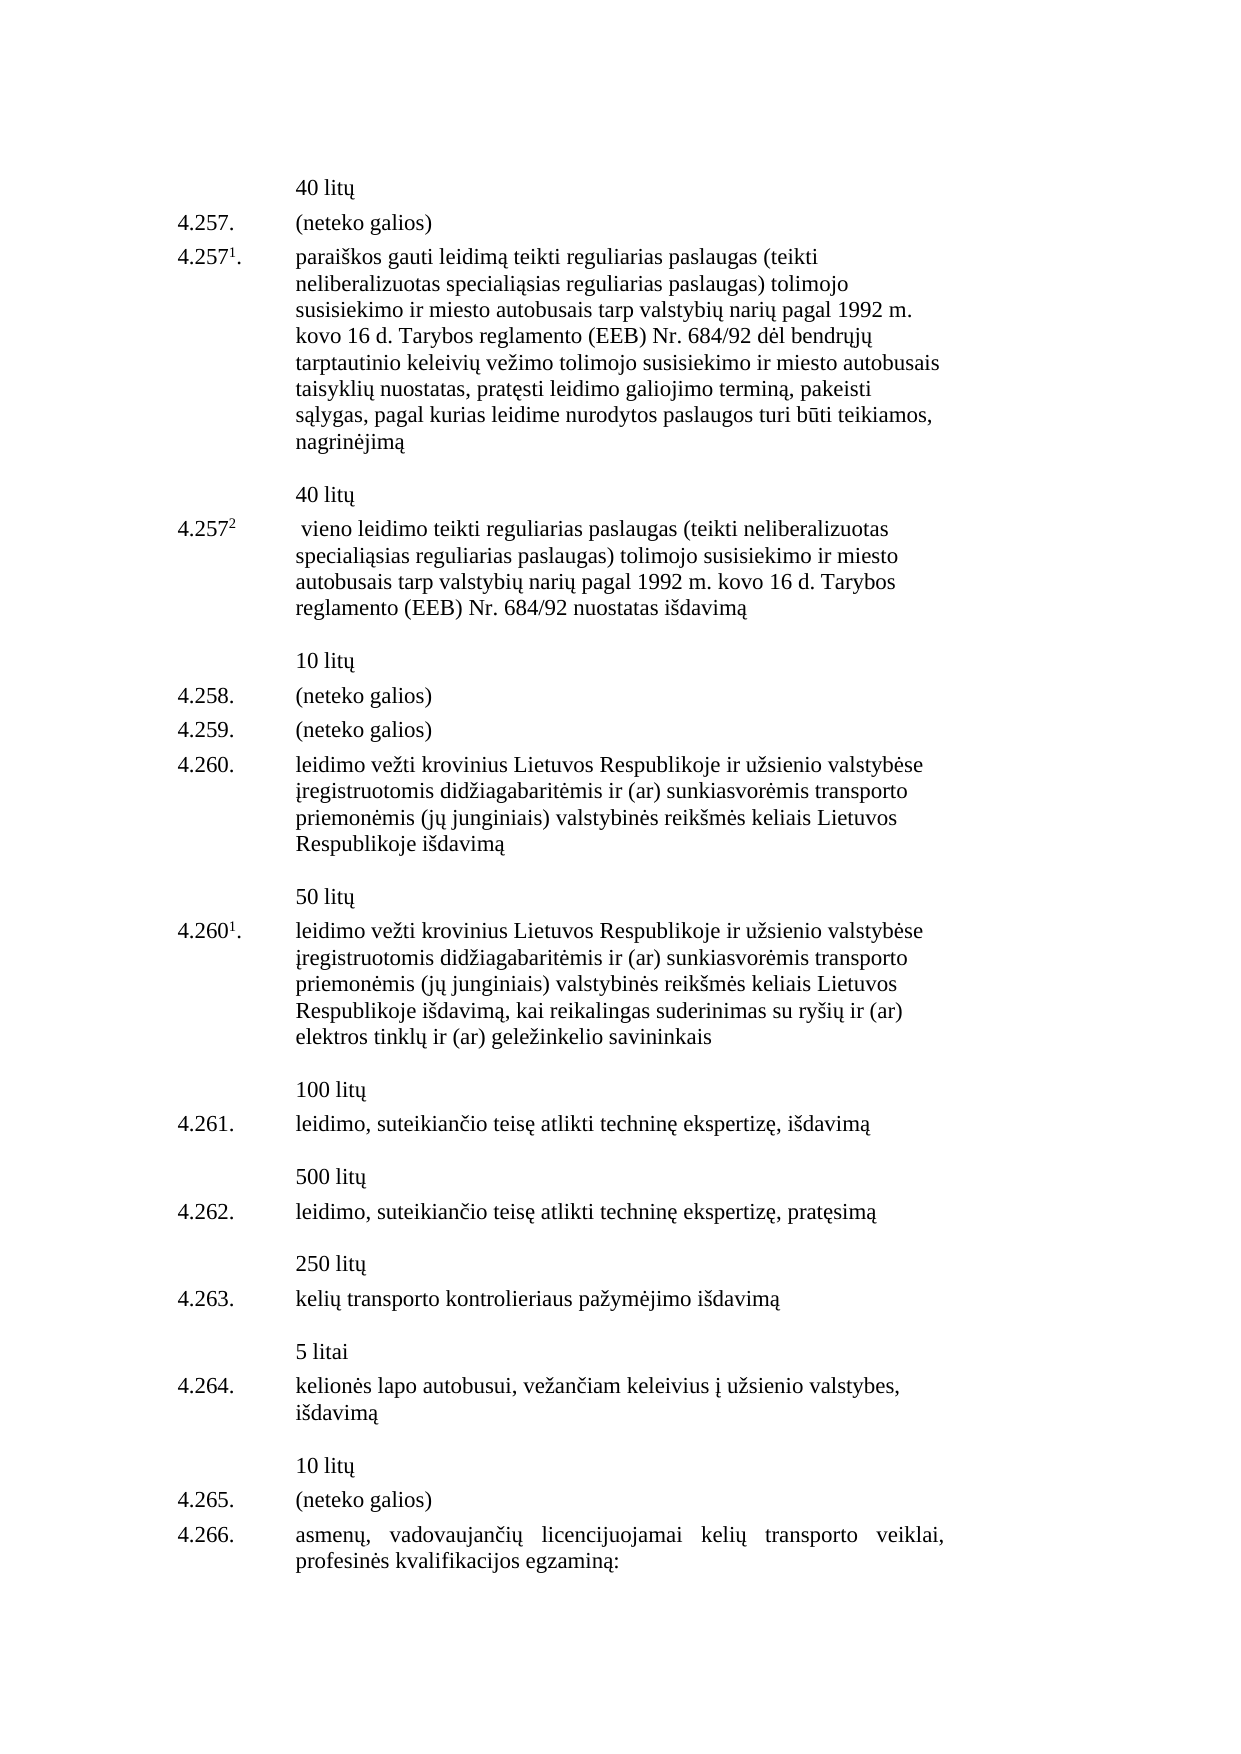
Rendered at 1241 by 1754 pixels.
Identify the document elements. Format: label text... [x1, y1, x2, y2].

text 4.260. leidimo vežti krovinius Lietuvos Respublikoje ir užsienio valstybėse įregistruotomis didžiagabaritėmis ir (ar) sunkiasvorėmis transporto priemonėmis (jų junginiais) valstybinės reikšmės keliais Lietuvos Respublikoje išdavimą 50 litų [177, 751, 945, 909]
text 4.266. asmenų, vadovaujančių licencijuojamai kelių transporto veiklai, profesinės kvalifikacijos egzaminą: [177, 1521, 945, 1574]
text 4.259. (neteko galios) [177, 716, 945, 743]
text 4.2571. paraiškos gauti leidimą teikti reguliarias paslaugas (teikti neliberalizuotas specialiąsias reguliarias paslaugas) tolimojo susisiekimo ir miesto autobusais tarp valstybių narių pagal 1992 m. kovo 16 d. Tarybos reglamento (EEB) Nr. 684/92 dėl bendrųjų tarptautinio keleivių vežimo tolimojo susisiekimo ir miesto autobusais taisyklių nuostatas, pratęsti leidimo galiojimo terminą, pakeisti sąlygas, pagal kurias leidime nurodytos paslaugos turi būti teikiamos, nagrinėjimą 40 litų [177, 243, 945, 507]
text 4.265. (neteko galios) [177, 1486, 945, 1513]
text 4.263. kelių transporto kontrolieriaus pažymėjimo išdavimą 5 litai [177, 1285, 945, 1364]
text 4.262. leidimo, suteikiančio teisę atlikti techninę ekspertizę, pratęsimą 250 litų [177, 1198, 945, 1277]
text 4.257. (neteko galios) [177, 209, 945, 235]
text 4.2572 vieno leidimo teikti reguliarias paslaugas (teikti neliberalizuotas specialiąsias reguliarias paslaugas) tolimojo susisiekimo ir miesto autobusais tarp valstybių narių pagal 1992 m. kovo 16 d. Tarybos reglamento (EEB) Nr. 684/92 nuostatas išdavimą 10 litų [177, 515, 945, 673]
text 40 litų [177, 148, 945, 200]
text 4.2601. leidimo vežti krovinius Lietuvos Respublikoje ir užsienio valstybėse įregistruotomis didžiagabaritėmis ir (ar) sunkiasvorėmis transporto priemonėmis (jų junginiais) valstybinės reikšmės keliais Lietuvos Respublikoje išdavimą, kai reikalingas suderinimas su ryšių ir (ar) elektros tinklų ir (ar) geležinkelio savininkais 100 litų [177, 918, 945, 1102]
text 4.264. kelionės lapo autobusui, vežančiam keleivius į užsienio valstybes, išdavimą 10 litų [177, 1373, 945, 1478]
text 4.258. (neteko galios) [177, 682, 945, 708]
text 4.261. leidimo, suteikiančio teisę atlikti techninę ekspertizę, išdavimą 500 litų [177, 1110, 945, 1189]
